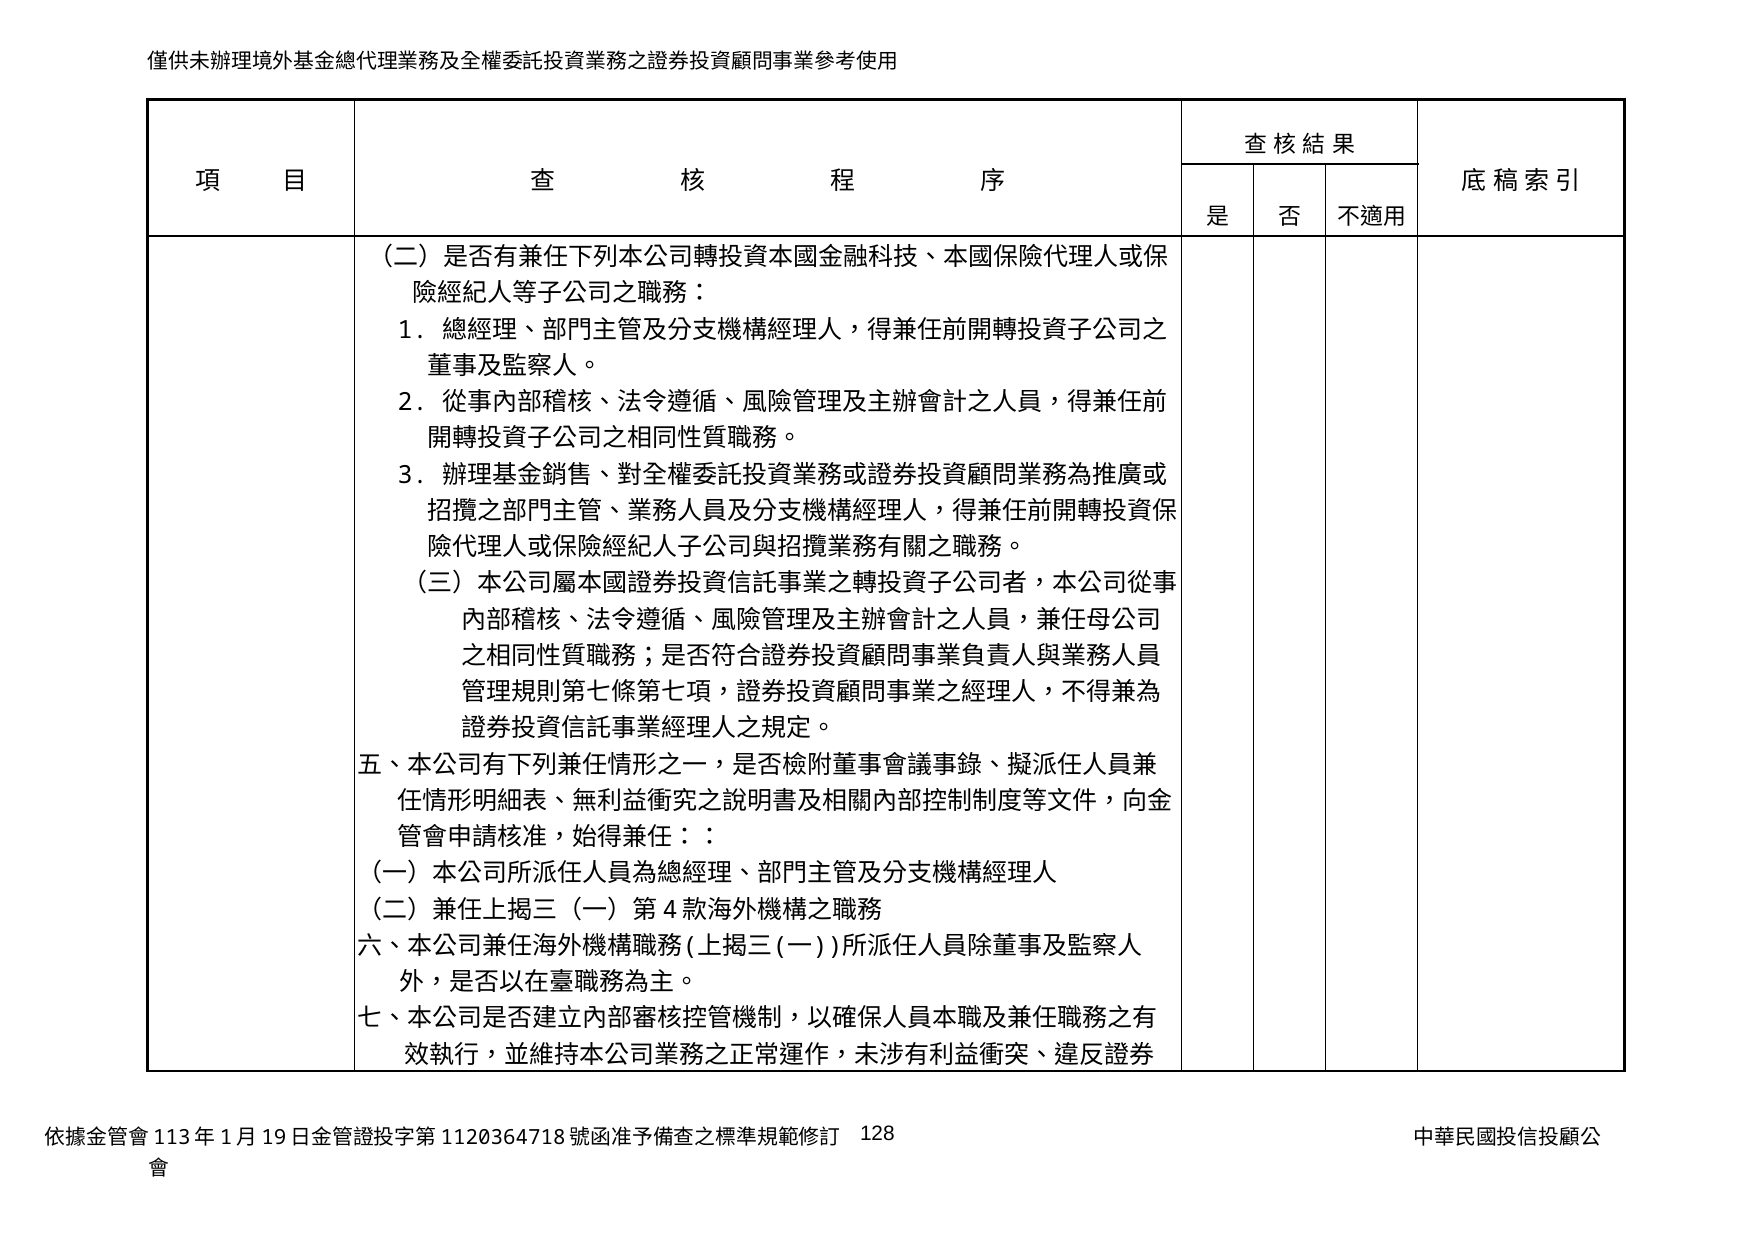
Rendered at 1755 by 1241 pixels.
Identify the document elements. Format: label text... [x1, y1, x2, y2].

table_cell [1254, 237, 1325, 1070]
table_header 底稿索引 [1418, 101, 1623, 235]
table_header 項 目 [149, 101, 354, 235]
table_cell （二）是否有兼任下列本公司轉投資本國金融科技、本國保險代理人或保險經紀人等子公司之職務： 1. 總經理、部門主管及分支機構經理人，得兼任前開轉投資子公司之董事及監察人。 2. 從事內部稽核、法令遵循、風險管理及主辦會計之人員，得兼任前開轉投資子公司之相同性質職務。 3. 辦理基金銷售、對全權委託投資業務或證券投資顧問業務為推廣或招攬之部門主管、業務人員及分支機構經理人，得兼任前開轉投資保險代理人或保險經紀人子公司與招攬業務有關之職務。 （三）本公司屬本國證券投資信託事業之轉投資子公司者，本公司從事內部稽核、法令遵循、風險管理及主辦會計之人員，兼任母公司之相同性質職務；是否符合證券投資顧問事業負責人與業務人員管理規則第七條第七項，證券投資顧問事業之經理人，不得兼為證券投資信託事業經理人之規定。 五、本公司有下列兼任情形之一，是否檢附董事會議事錄、擬派任人員兼任情形明細表、無利益衝究之說明書及相關內部控制制度等文件，向金管會申請核准，始得兼任：： （一）本公司所派任人員為總經理、部門主管及分支機構經理人 （二）兼任上揭三（一）第4款海外機構之職務 六、本公司兼任海外機構職務(上揭三(一))所派任人員除董事及監察人外，是否以在臺職務為主。 七、本公司是否建立內部審核控管機制，以確保人員本職及兼任職務之有效執行，並維持本公司業務之正常運作，未涉有利益衝突、違反證券 [355, 237, 1181, 1070]
table_cell [149, 237, 354, 1070]
table_header 查 核 程 序 [355, 101, 1181, 235]
table_cell [1326, 237, 1417, 1070]
table_cell 是 [1182, 165, 1253, 235]
table_cell [1182, 237, 1253, 1070]
table_cell 不適用 [1326, 165, 1417, 235]
table_header 查核結果 [1182, 101, 1417, 163]
table_cell 否 [1254, 165, 1325, 235]
table_cell [1418, 237, 1623, 1070]
